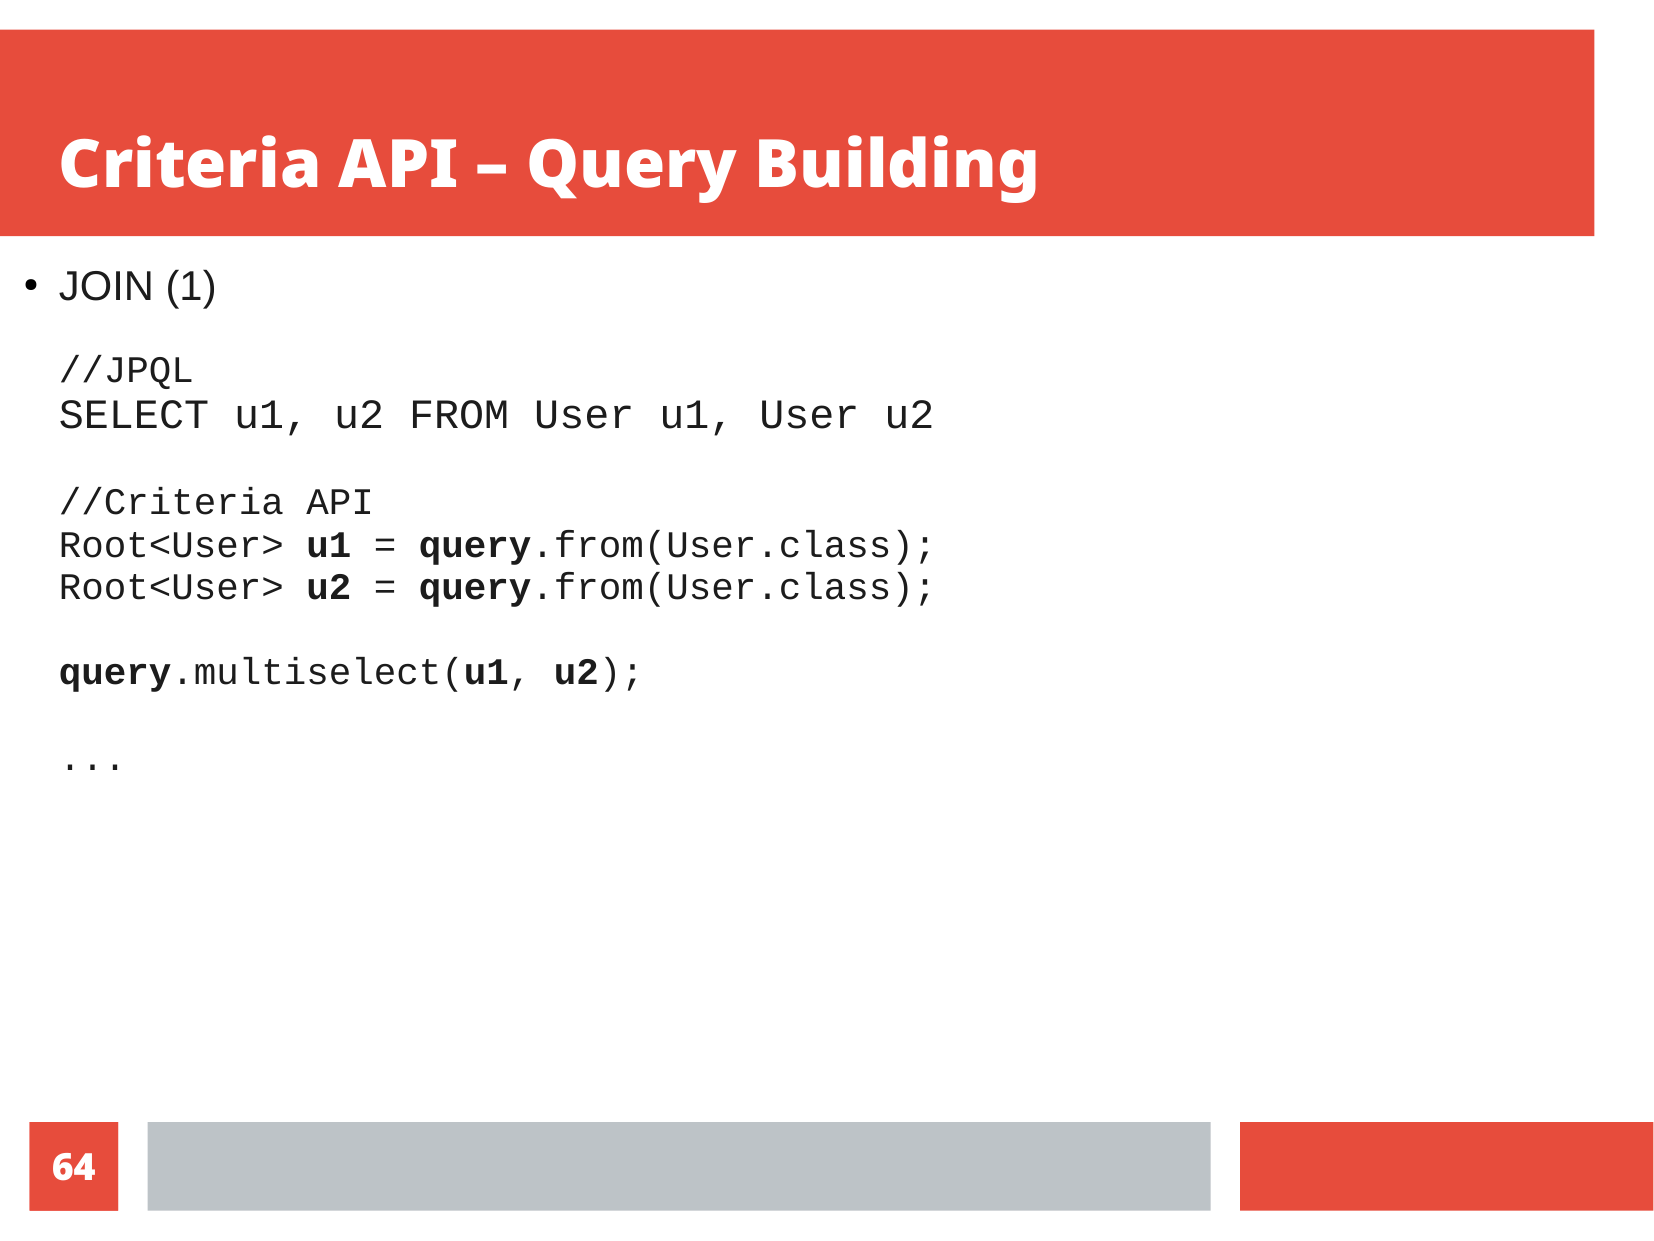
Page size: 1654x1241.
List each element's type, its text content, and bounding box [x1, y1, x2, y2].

subtitle JOIN (1) //JPQL SELECT u1, u2 FROM User u1, User u2 //Criteria API Root<User> u1 = query.from(User.class); Root<User> u2 = query.from(User.class); query.multiselect(u1, u2); ... [23, 262, 1642, 1087]
title Criteria API – Query Building [59, 59, 1595, 207]
